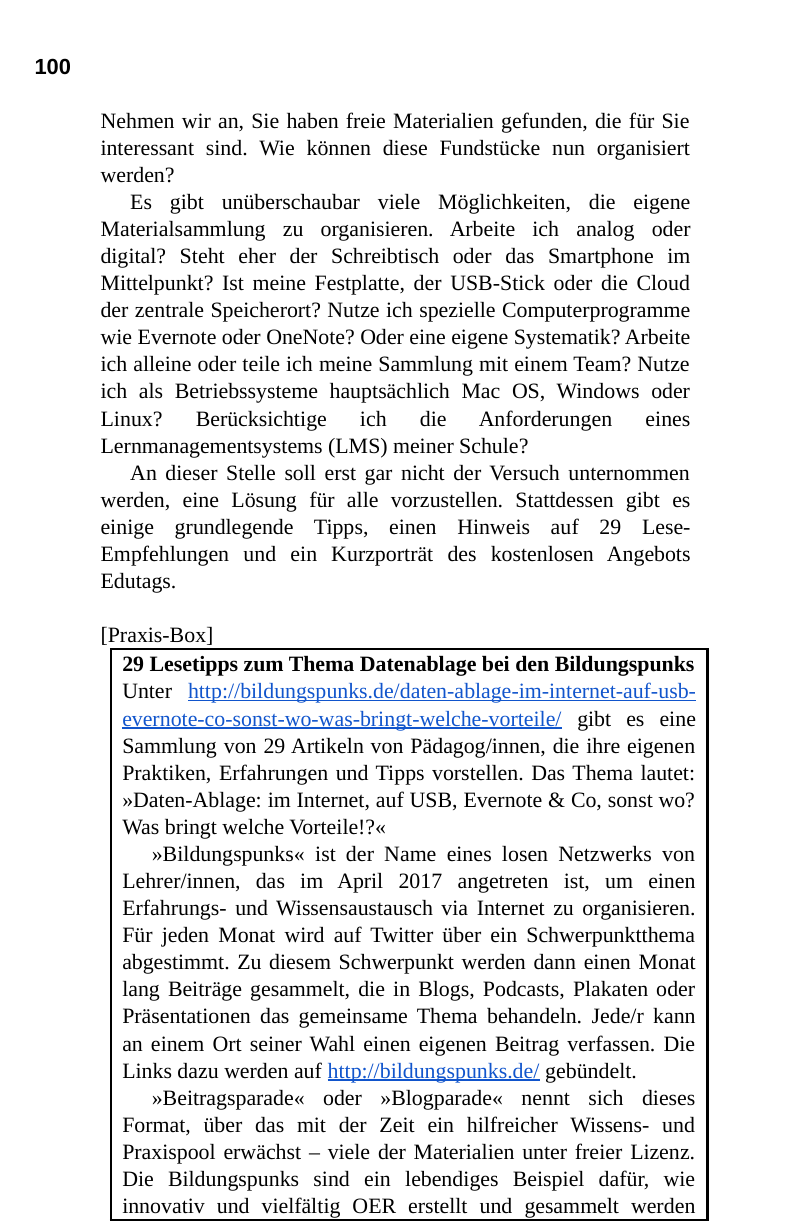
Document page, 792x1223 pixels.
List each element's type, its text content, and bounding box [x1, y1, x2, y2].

text Nehmen wir an, Sie haben freie Materialien gefunden, die für Sie interessant sind. Wie können diese Fundstücke nun organisiert werden? [100, 106, 691, 188]
text [Praxis-Box] [100, 621, 691, 648]
text An dieser Stelle soll erst gar nicht der Versuch unternommen werden, eine Lösung für alle vorzustellen. Stattdessen gibt es einige grundlegende Tipps, einen Hinweis auf 29 Lese-Empfehlungen und ein Kurzporträt des kostenlosen Angebots Edutags. [100, 458, 691, 594]
table_header 29 Lesetipps zum Thema Datenablage bei den Bildungspunks Unter http://bildungspunks.de/daten-ablage-im-internet-auf-usb-evernote-co-sonst-wo-was-bringt-welche-vorteile/ gibt es eine Sammlung von 29 Artikeln von Pädagog/innen, die ihre eigenen Praktiken, Erfahrungen und Tipps vorstellen. Das Thema lautet: »Daten-Ablage: im Internet, auf USB, Evernote & Co, sonst wo? Was bringt welche Vorteile!?« »Bildungspunks« ist der Name eines losen Netzwerks von Lehrer/innen, das im April 2017 angetreten ist, um einen Erfahrungs- und Wissensaustausch via Internet zu organisieren. Für jeden Monat wird auf Twitter über ein Schwerpunktthema abgestimmt. Zu diesem Schwerpunkt werden dann einen Monat lang Beiträge gesammelt, die in Blogs, Podcasts, Plakaten oder Präsentationen das gemeinsame Thema behandeln. Jede/r kann an einem Ort seiner Wahl einen eigenen Beitrag verfassen. Die Links dazu werden auf http://bildungspunks.de/ gebündelt. »Beitragsparade« oder »Blogparade« nennt sich dieses Format, über das mit der Zeit ein hilfreicher Wissens- und Praxispool erwächst – viele der Materialien unter freier Lizenz. Die Bildungspunks sind ein lebendiges Beispiel dafür, wie innovativ und vielfältig OER erstellt und gesammelt werden [112, 650, 706, 1219]
text Es gibt unüberschaubar viele Möglichkeiten, die eigene Materialsammlung zu organisieren. Arbeite ich analog oder digital? Steht eher der Schreibtisch oder das Smartphone im Mittelpunkt? Ist meine Festplatte, der USB-Stick oder die Cloud der zentrale Speicherort? Nutze ich spezielle Computerprogramme wie Evernote oder OneNote? Oder eine eigene Systematik? Arbeite ich alleine oder teile ich meine Sammlung mit einem Team? Nutze ich als Betriebssysteme hauptsächlich Mac OS, Windows oder Linux? Berücksichtige ich die Anforderungen eines Lernmanagementsystems (LMS) meiner Schule? [100, 188, 691, 458]
